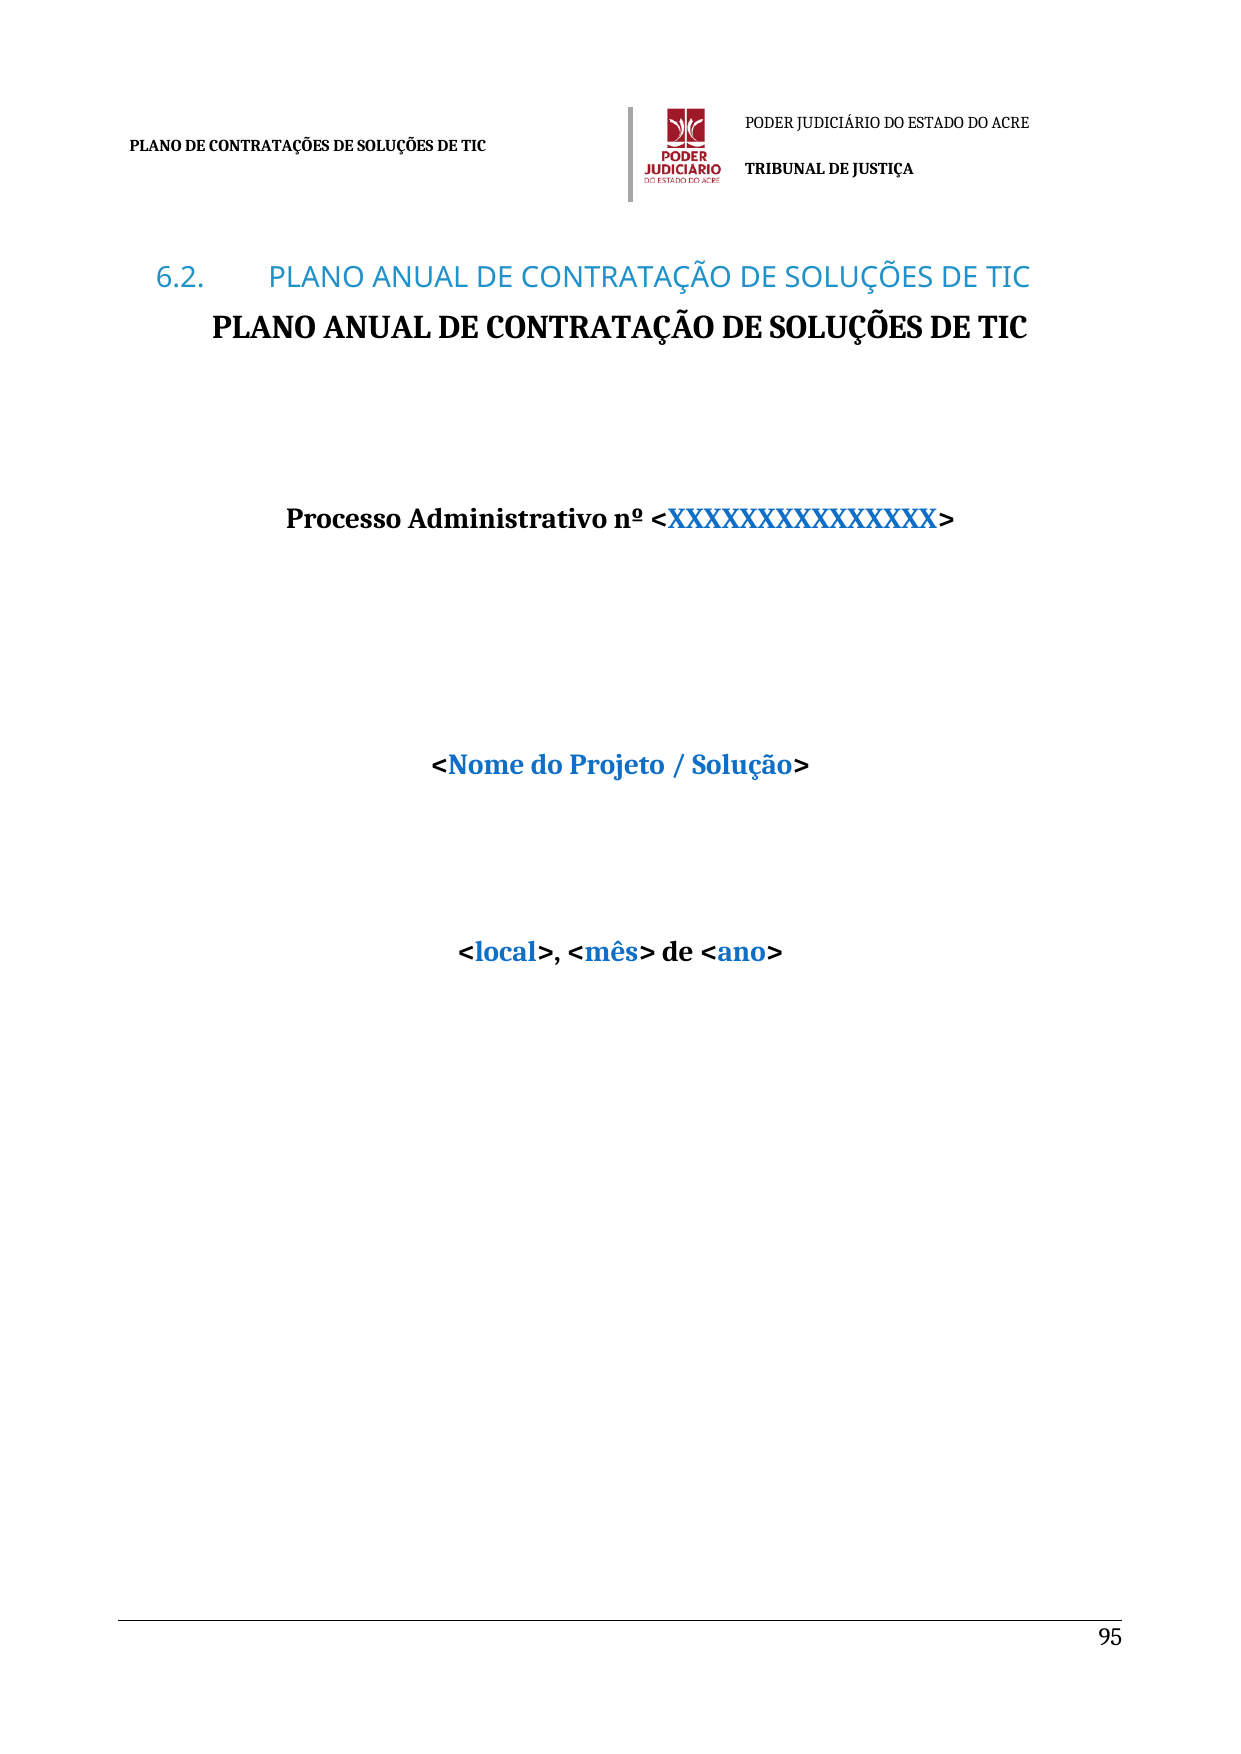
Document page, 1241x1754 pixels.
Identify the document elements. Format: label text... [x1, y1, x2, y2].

text <local>, <mês> de <ano> [118, 935, 1122, 968]
picture [641, 106, 723, 186]
text Processo Administrativo nº <XXXXXXXXXXXXXXX> [118, 502, 1122, 535]
text PLANO ANUAL DE CONTRATAÇÃO DE SOLUÇÕES DE TIC [118, 308, 1122, 346]
text <Nome do Projeto / Solução> [118, 748, 1122, 782]
subtitle Plano anual de contratação de soluções de TIC [156, 256, 1122, 296]
